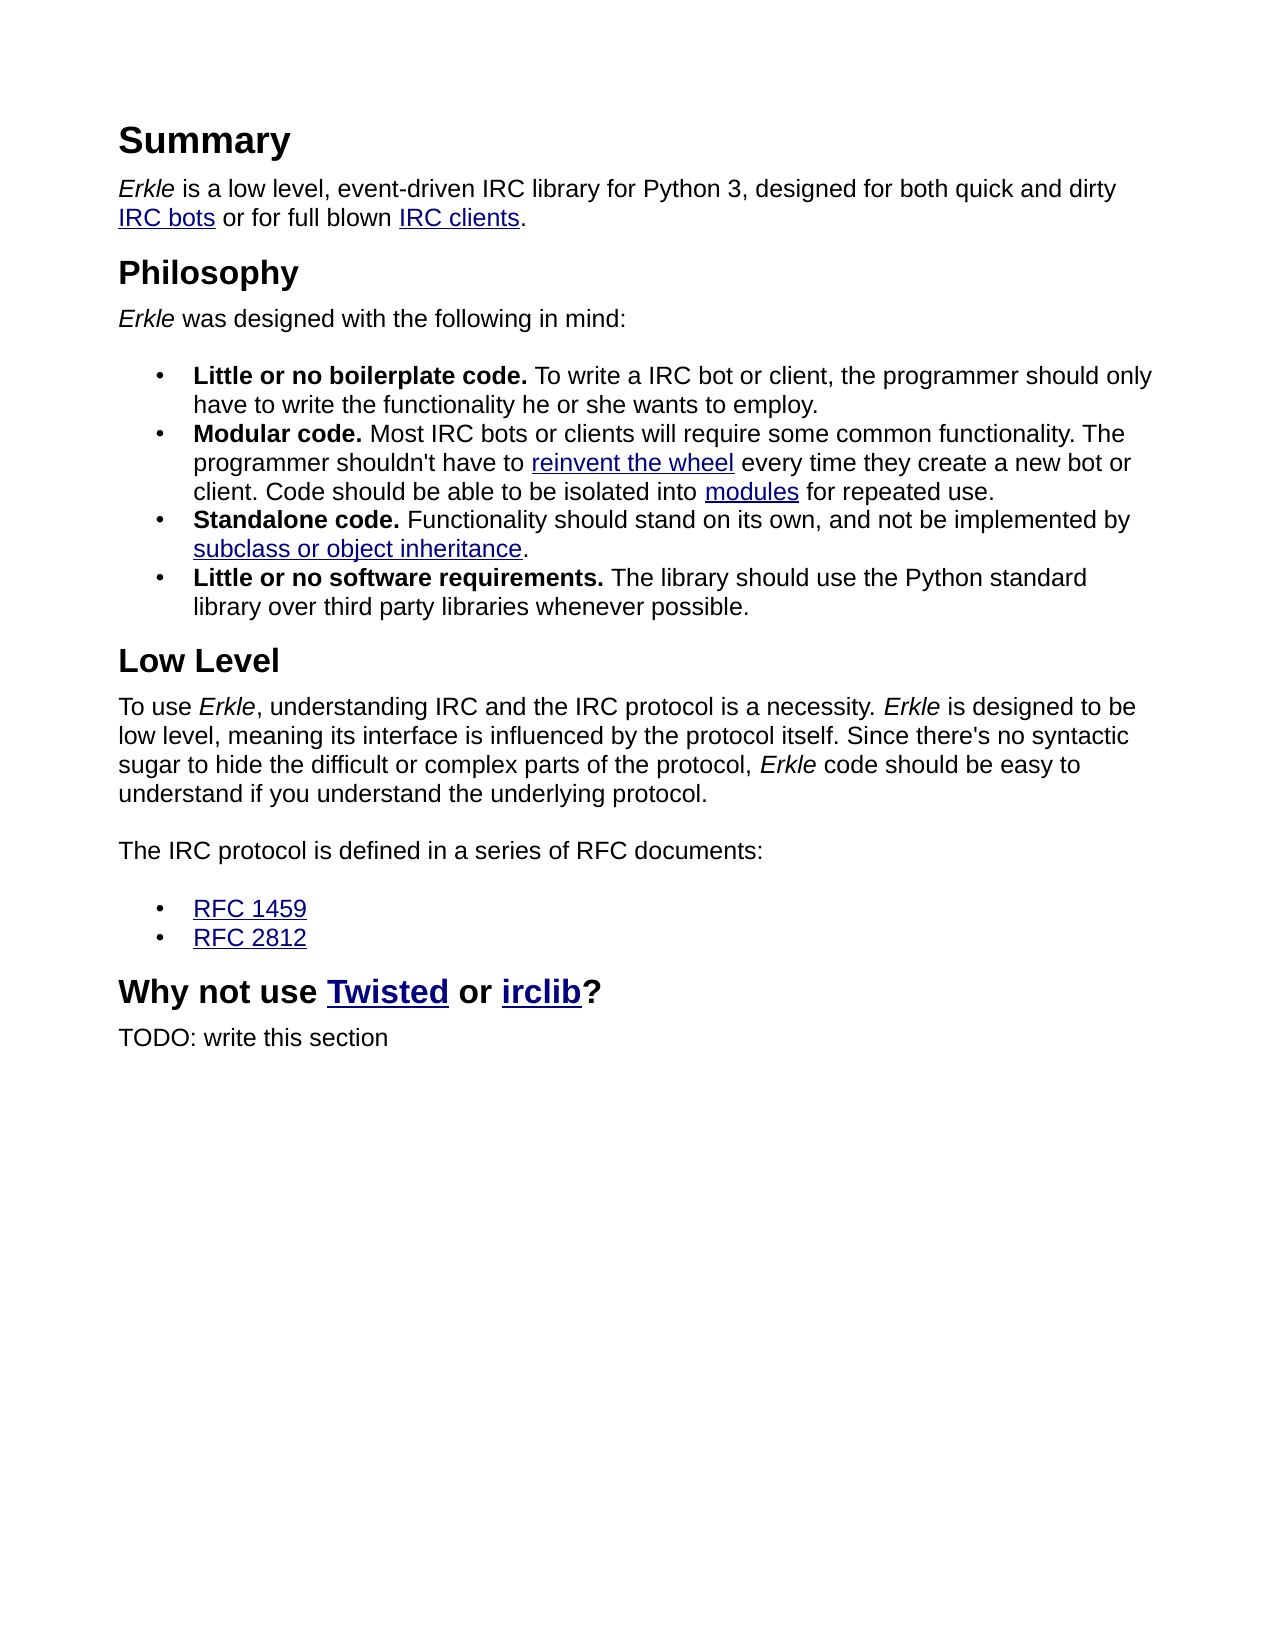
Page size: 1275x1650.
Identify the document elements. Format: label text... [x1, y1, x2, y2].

subtitle Low Level [118, 641, 1157, 680]
subtitle Why not use Twisted or irclib? [118, 972, 1157, 1011]
text The IRC protocol is defined in a series of RFC documents: [118, 836, 1157, 865]
list Standalone code. Functionality should stand on its own, and not be implemented by subclass or object inheritance. [156, 505, 1157, 563]
text Erkle is a low level, event-driven IRC library for Python 3, designed for both quick and dirty IRC bots or for full blown IRC clients. [118, 174, 1157, 232]
subtitle Summary [118, 118, 1157, 162]
list RFC 1459 [156, 894, 1157, 922]
list RFC 2812 [156, 922, 1157, 951]
text Erkle was designed with the following in mind: [118, 304, 1157, 332]
text TODO: write this section [118, 1023, 1157, 1052]
text To use Erkle, understanding IRC and the IRC protocol is a necessity. Erkle is designed to be low level, meaning its interface is influenced by the protocol itself. Since there's no syntactic sugar to hide the difficult or complex parts of the protocol, Erkle code should be easy to understand if you understand the underlying protocol. [118, 692, 1157, 807]
list Little or no software requirements. The library should use the Python standard library over third party libraries whenever possible. [156, 563, 1157, 620]
subtitle Philosophy [118, 253, 1157, 291]
list Modular code. Most IRC bots or clients will require some common functionality. The programmer shouldn't have to reinvent the wheel every time they create a new bot or client. Code should be able to be isolated into modules for repeated use. [156, 419, 1157, 505]
list Little or no boilerplate code. To write a IRC bot or client, the programmer should only have to write the functionality he or she wants to employ. [156, 361, 1157, 419]
